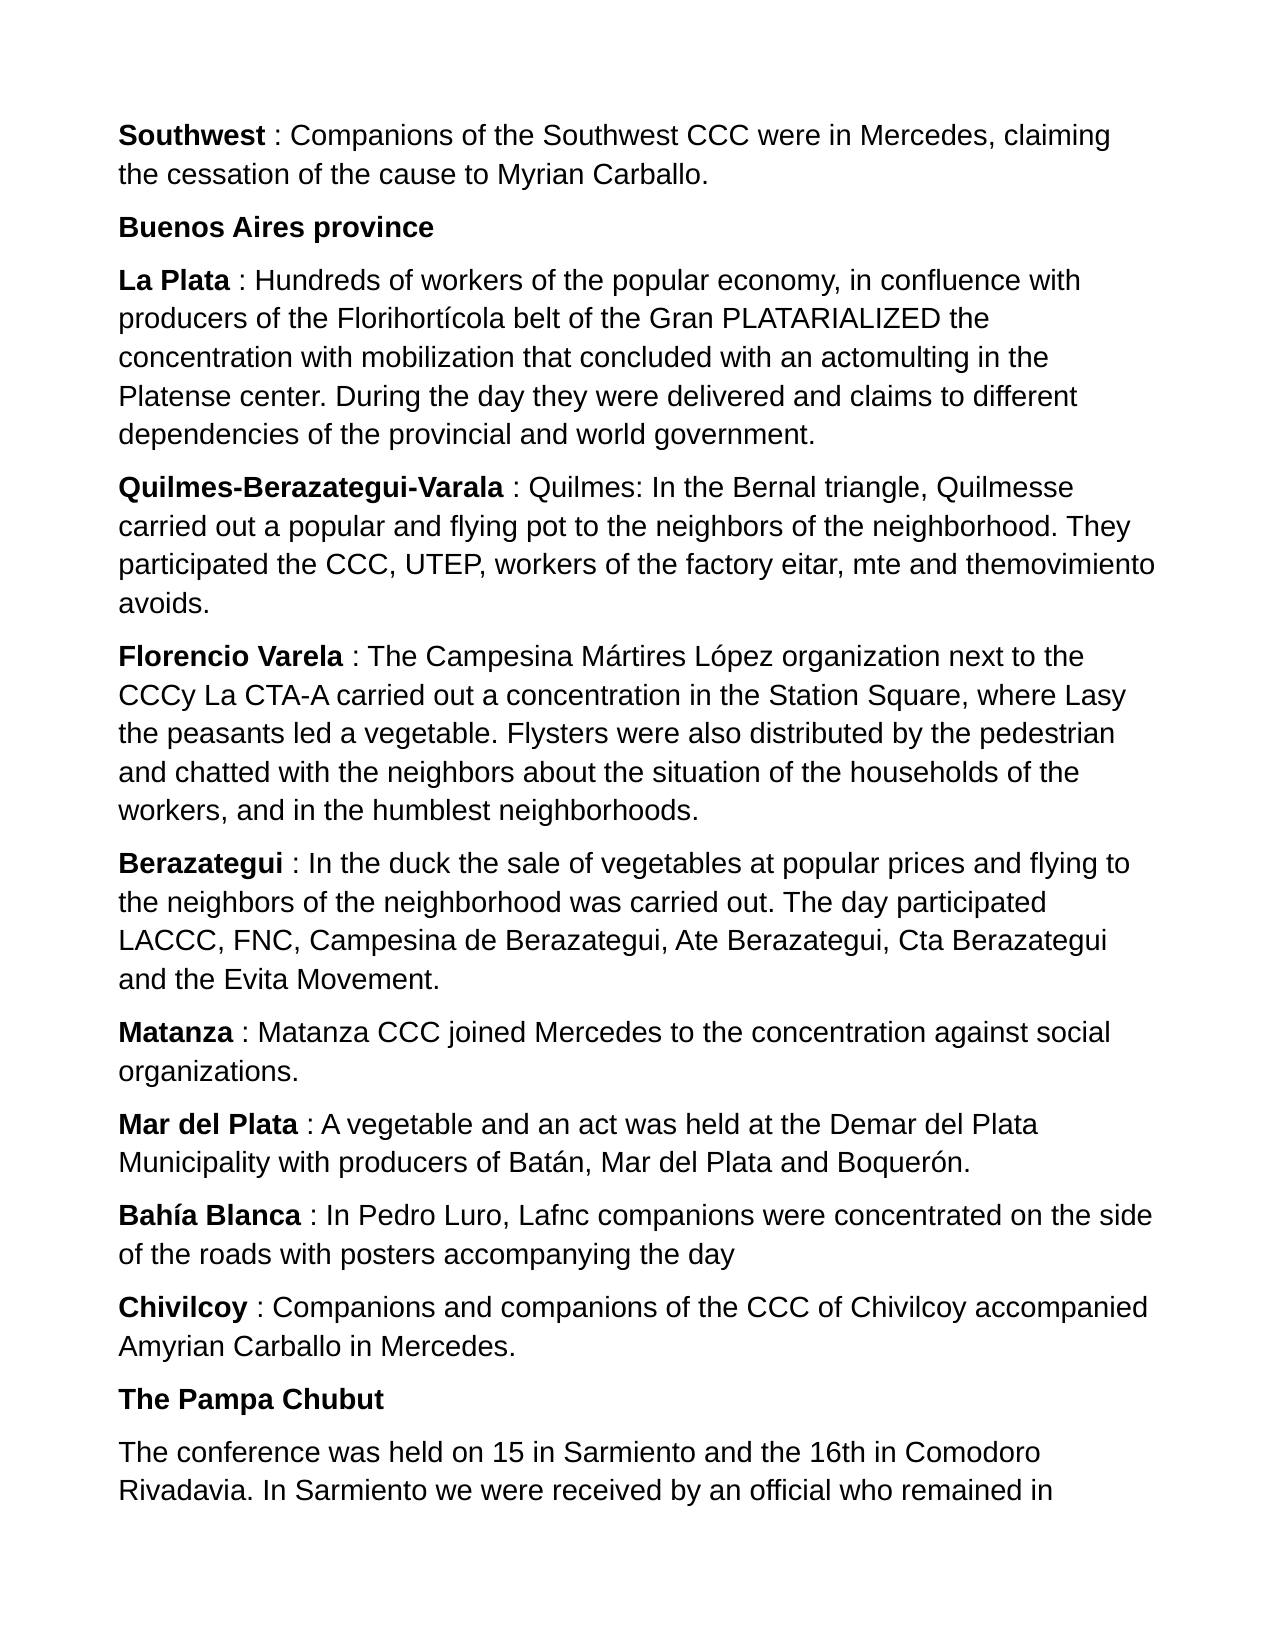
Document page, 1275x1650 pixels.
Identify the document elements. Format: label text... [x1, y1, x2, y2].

text Bahía Blanca : In Pedro Luro, Lafnc companions were concentrated on the side of the roads with posters accompanying the day [118, 1198, 1157, 1270]
text The conference was held on 15 in Sarmiento and the 16th in Comodoro Rivadavia. In Sarmiento we were received by an official who remained in [118, 1435, 1157, 1507]
text The Pampa Chubut [118, 1382, 1157, 1415]
text Chivilcoy : Companions and companions of the CCC of Chivilcoy accompanied Amyrian Carballo in Mercedes. [118, 1290, 1157, 1362]
text Florencio Varela : The Campesina Mártires López organization next to the CCCy La CTA-A carried out a concentration in the Station Square, where Lasy the peasants led a vegetable. Flysters were also distributed by the pedestrian and chatted with the neighbors about the situation of the households of the workers, and in the humblest neighborhoods. [118, 639, 1157, 827]
text Berazategui : In the duck the sale of vegetables at popular prices and flying to the neighbors of the neighborhood was carried out. The day participated LACCC, FNC, Campesina de Berazategui, Ate Berazategui, Cta Berazategui and the Evita Movement. [118, 846, 1157, 995]
text Buenos Aires province [118, 210, 1157, 243]
text Matanza : Matanza CCC joined Mercedes to the concentration against social organizations. [118, 1015, 1157, 1087]
text La Plata : Hundreds of workers of the popular economy, in confluence with producers of the Florihortícola belt of the Gran PLATARIALIZED the concentration with mobilization that concluded with an actomulting in the Platense center. During the day they were delivered and claims to different dependencies of the provincial and world government. [118, 263, 1157, 451]
text Mar del Plata : A vegetable and an act was held at the Demar del Plata Municipality with producers of Batán, Mar del Plata and Boquerón. [118, 1107, 1157, 1179]
text Quilmes-Berazategui-Varala : Quilmes: In the Bernal triangle, Quilmesse carried out a popular and flying pot to the neighbors of the neighborhood. They participated the CCC, UTEP, workers of the factory eitar, mte and themovimiento avoids. [118, 470, 1157, 619]
text Southwest : Companions of the Southwest CCC were in Mercedes, claiming the cessation of the cause to Myrian Carballo. [118, 118, 1157, 190]
